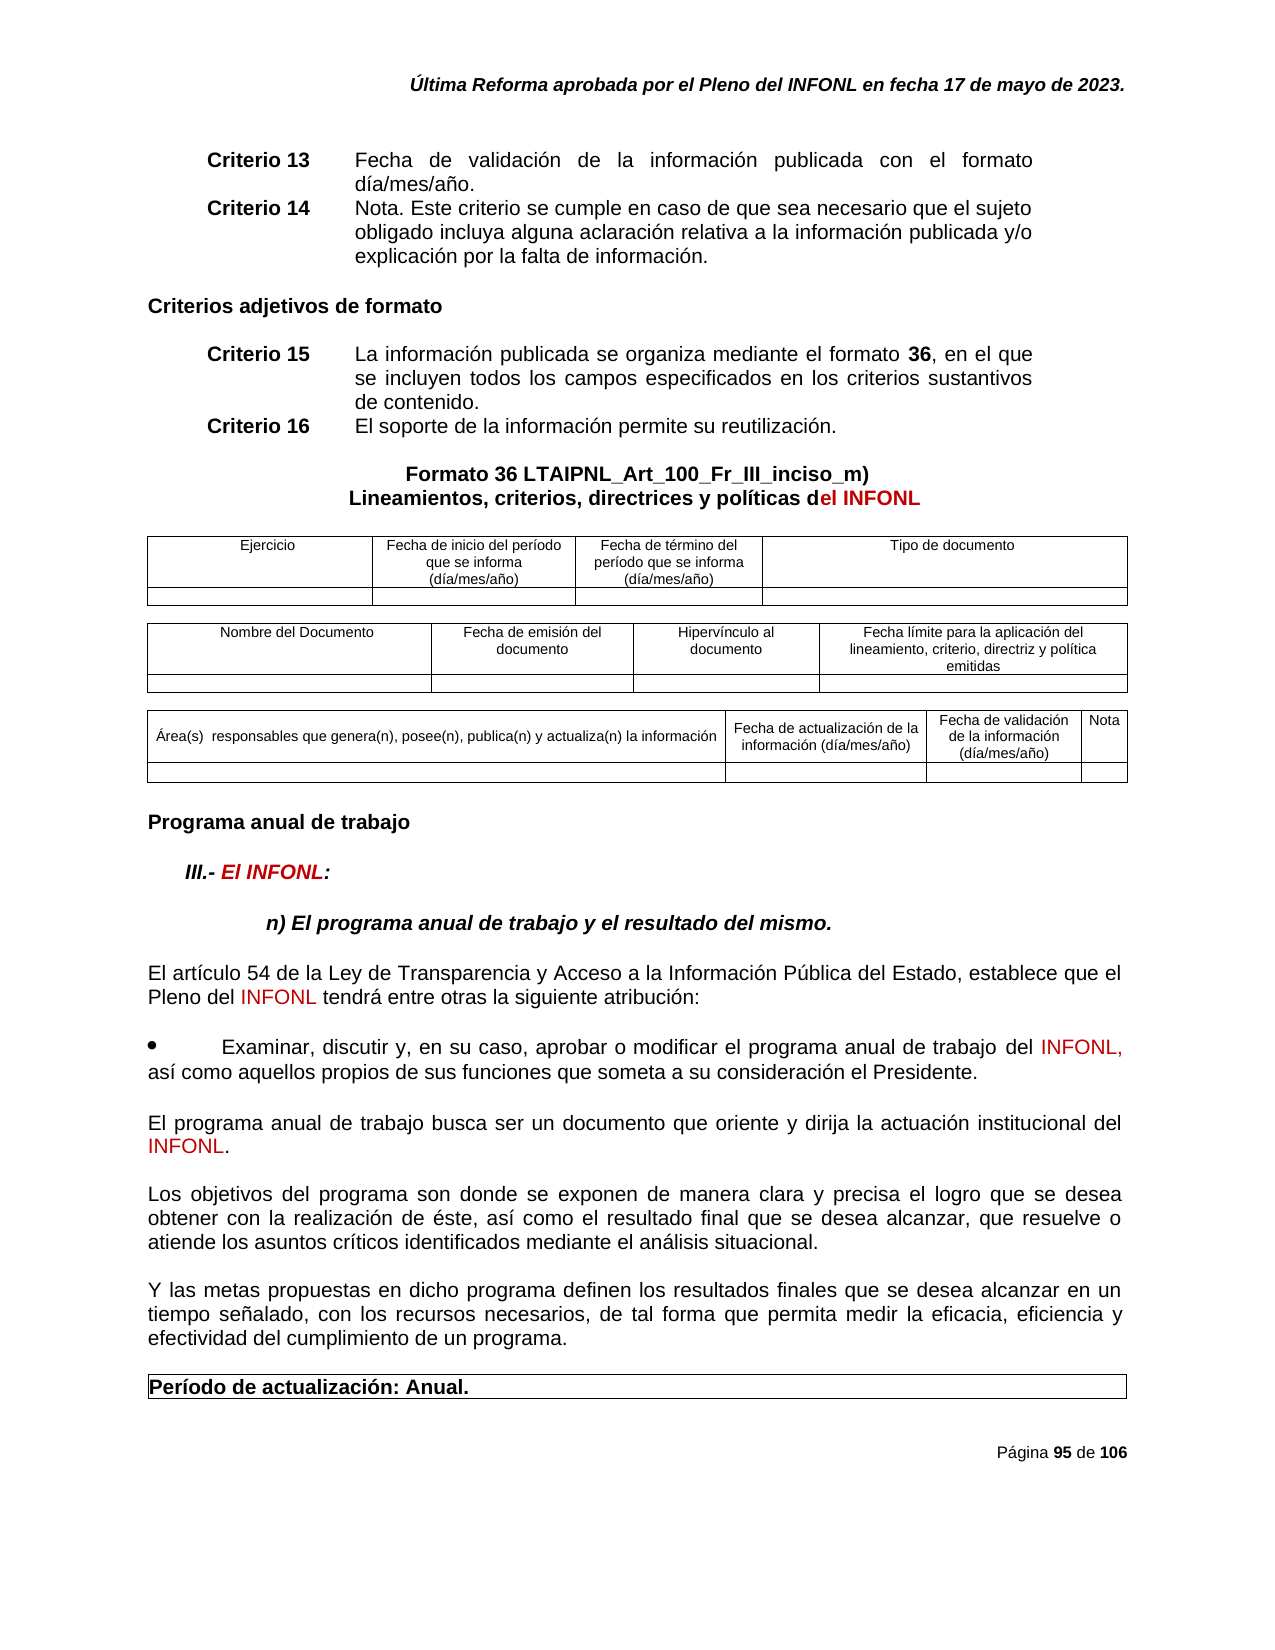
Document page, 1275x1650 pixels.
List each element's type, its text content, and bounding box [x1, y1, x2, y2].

table_cell [373, 588, 575, 605]
text Y las metas propuestas en dicho programa definen los resultados finales que se desea alcanzar en un tiempo señalado, con los recursos necesarios, de tal forma que permita medir la eficacia, eficiencia y efectividad del cumplimiento de un programa. [148, 1278, 1124, 1350]
text Criterios adjetivos de formato [148, 294, 1127, 318]
text Programa anual de trabajo [148, 810, 1127, 834]
text n) El programa anual de trabajo y el resultado del mismo. [266, 910, 1127, 934]
text Período de actualización: Anual. [149, 1375, 1126, 1398]
table_cell [763, 588, 1127, 605]
table_header Fecha de validación de la información (día/mes/año) [927, 711, 1081, 762]
text Los objetivos del programa son donde se exponen de manera clara y precisa el logro que se desea obtener con la realización de éste, así como el resultado final que se desea alcanzar, que resuelve o atiende los asuntos críticos identificados mediante el análisis situacional. [148, 1182, 1124, 1254]
table_cell [1082, 763, 1127, 782]
table_header Fecha de actualización de la información (día/mes/año) [726, 711, 926, 762]
table_header Tipo de documento [763, 537, 1127, 587]
table_cell [148, 763, 725, 782]
text III.- El INFONL: [185, 860, 1039, 884]
table_cell [634, 675, 819, 692]
table_cell [927, 763, 1081, 782]
table_header Ejercicio [148, 537, 372, 587]
text El artículo 54 de la Ley de Transparencia y Acceso a la Información Pública del Estado, establece que el Pleno del INFONL tendrá entre otras la siguiente atribución: [148, 961, 1124, 1009]
table_header Nombre del Documento [148, 624, 431, 674]
table_header Hipervínculo al documento [634, 624, 819, 674]
text Lineamientos, criterios, directrices y políticas del INFONL [148, 486, 1127, 509]
table_header Fecha límite para la aplicación del lineamiento, criterio, directriz y política emitidas [820, 624, 1127, 674]
text Formato 36 LTAIPNL_Art_100_Fr_III_inciso_m) [148, 462, 1127, 486]
table_cell [148, 675, 431, 692]
table_header Nota [1082, 711, 1127, 762]
table_cell [148, 588, 372, 605]
table_header Fecha de término del período que se informa (día/mes/año) [576, 537, 762, 587]
table_cell [820, 675, 1127, 692]
text Criterio 13 Fecha de validación de la información publicada con el formato día/mes/año. [207, 148, 1033, 196]
table_header Fecha de emisión del documento [432, 624, 633, 674]
table_cell [576, 588, 762, 605]
table_header Fecha de inicio del período que se informa (día/mes/año) [373, 537, 575, 587]
list Examinar, discutir y, en su caso, aprobar o modificar el programa anual de trabajo del INFONL, así como aquellos propios de sus funciones que someta a su consideración el Presidente. [148, 1035, 1123, 1084]
text Criterio 15 La información publicada se organiza mediante el formato 36, en el que se incluyen todos los campos especificados en los criterios sustantivos de contenido. [207, 342, 1033, 414]
text Criterio 16 El soporte de la información permite su reutilización. [207, 414, 1033, 438]
text El programa anual de trabajo busca ser un documento que oriente y dirija la actuación institucional del INFONL. [148, 1110, 1124, 1158]
table_cell [726, 763, 926, 782]
table_cell [432, 675, 633, 692]
table_header Área(s) responsables que genera(n), posee(n), publica(n) y actualiza(n) la información [148, 711, 725, 762]
text Criterio 14 Nota. Este criterio se cumple en caso de que sea necesario que el sujeto obligado incluya alguna aclaración relativa a la información publicada y/o explicación por la falta de información. [207, 196, 1033, 267]
